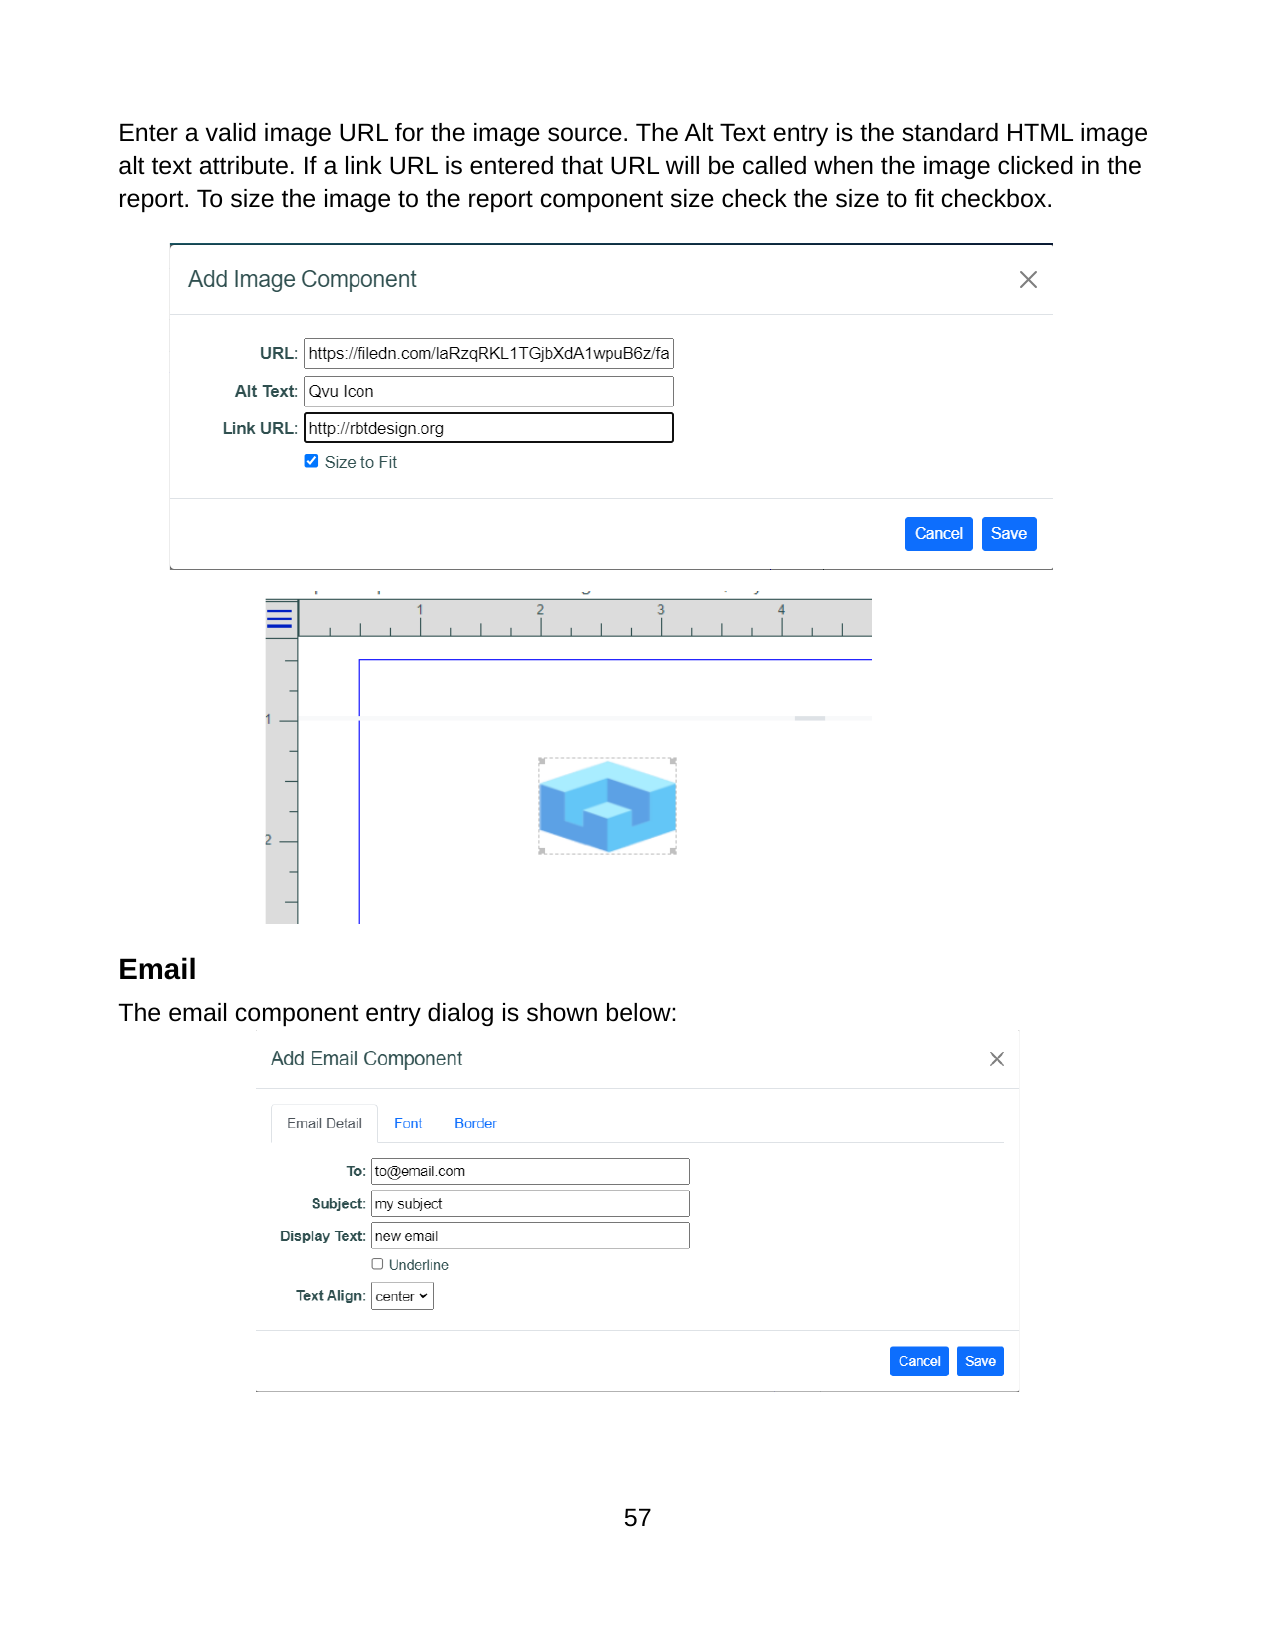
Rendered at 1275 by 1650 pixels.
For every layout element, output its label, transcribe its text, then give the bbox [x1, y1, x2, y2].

picture [256, 1030, 1020, 1392]
picture [265, 591, 872, 924]
subtitle Email [118, 952, 1157, 985]
text Enter a valid image URL for the image source. The Alt Text entry is the standard HTML image alt text attribute. If a link URL is entered that URL will be called when the image clicked in the report. To size the image to the report component size check the size to fit checkbox. [118, 118, 1157, 213]
picture [169, 243, 1053, 570]
text The email component entry dialog is shown below: [118, 998, 1157, 1027]
